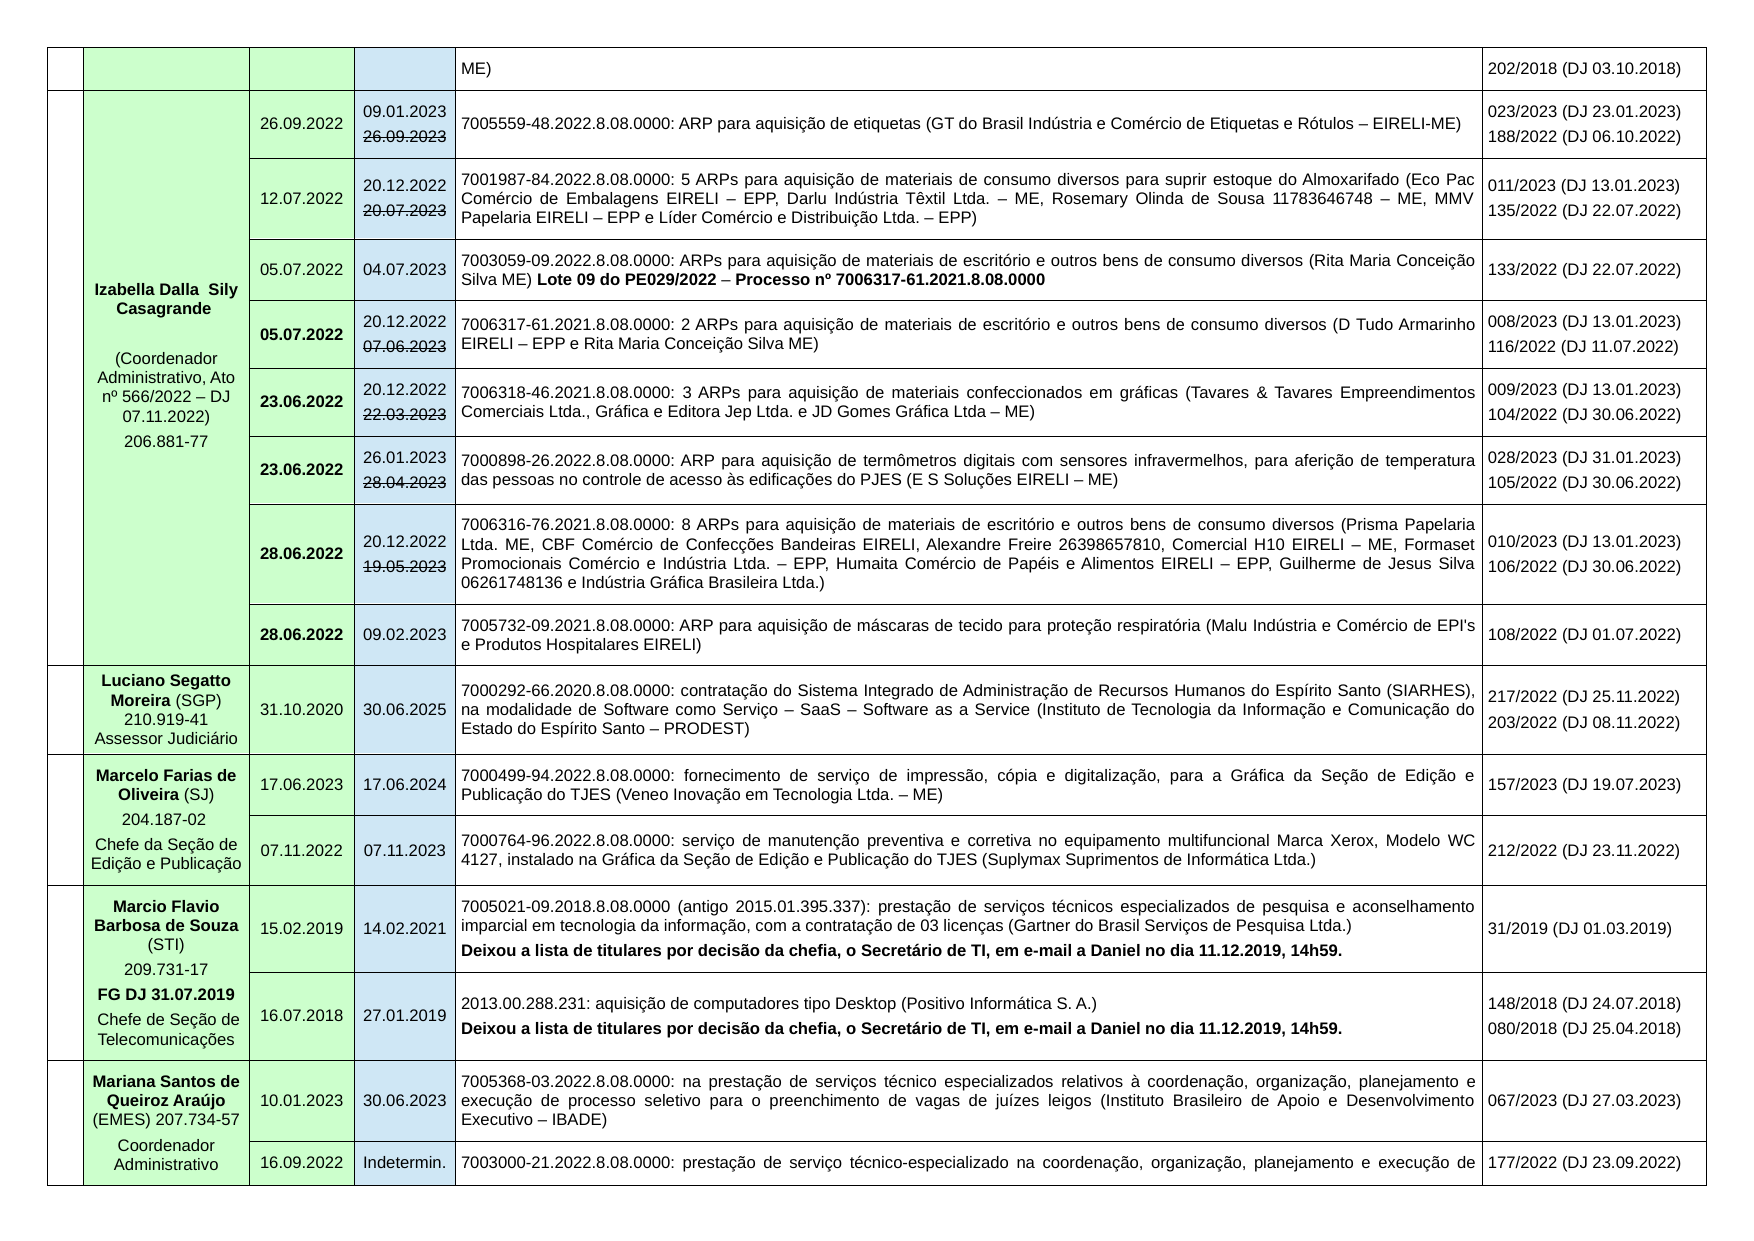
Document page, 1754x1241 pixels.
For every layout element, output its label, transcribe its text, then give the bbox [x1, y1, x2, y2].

table_cell 108/2022 (DJ 01.07.2022) [1483, 605, 1706, 665]
table_cell 30.06.2023 [355, 1061, 455, 1141]
table_cell 05.07.2022 [250, 301, 354, 368]
table_cell 202/2018 (DJ 03.10.2018) [1483, 48, 1706, 90]
table_cell 20.12.2022 22.03.2023 [355, 369, 455, 436]
table_cell 17.06.2023 [250, 755, 354, 815]
table_cell [355, 48, 455, 90]
table_cell 7005021-09.2018.8.08.0000 (antigo 2015.01.395.337): prestação de serviços técnicos especializados de pesquisa e aconselhamento imparcial em tecnologia da informação, com a contratação de 03 licenças (Gartner do Brasil Serviços de Pesquisa Ltda.) Deixou a lista de titulares por decisão da chefia, o Secretário de TI, em e-mail a Daniel no dia 11.12.2019, 14h59. [456, 886, 1482, 972]
table_cell 17.06.2024 [355, 755, 455, 815]
table_cell 20.12.2022 20.07.2023 [355, 159, 455, 238]
table_cell 010/2023 (DJ 13.01.2023) 106/2022 (DJ 30.06.2022) [1483, 505, 1706, 603]
table_cell 31/2019 (DJ 01.03.2019) [1483, 886, 1706, 972]
table_cell 008/2023 (DJ 13.01.2023) 116/2022 (DJ 11.07.2022) [1483, 301, 1706, 368]
table_cell 7005368-03.2022.8.08.0000: na prestação de serviços técnico especializados relativos à coordenação, organização, planejamento e execução de processo seletivo para o preenchimento de vagas de juízes leigos (Instituto Brasileiro de Apoio e Desenvolvimento Executivo – IBADE) [456, 1061, 1482, 1141]
table_cell [48, 48, 83, 90]
table_cell 20.12.2022 07.06.2023 [355, 301, 455, 368]
table_cell 011/2023 (DJ 13.01.2023) 135/2022 (DJ 22.07.2022) [1483, 159, 1706, 238]
table_cell 27.01.2019 [355, 973, 455, 1060]
table_cell 12.07.2022 [250, 159, 354, 238]
table_cell Indetermin. [355, 1142, 455, 1185]
table_cell 7000764-96.2022.8.08.0000: serviço de manutenção preventiva e corretiva no equipamento multifuncional Marca Xerox, Modelo WC 4127, instalado na Gráfica da Seção de Edição e Publicação do TJES (Suplymax Suprimentos de Informática Ltda.) [456, 816, 1482, 885]
table_cell 7003000-21.2022.8.08.0000: prestação de serviço técnico-especializado na coordenação, organização, planejamento e execução de [456, 1142, 1482, 1185]
table_cell [48, 91, 83, 665]
table_cell 7003059-09.2022.8.08.0000: ARPs para aquisição de materiais de escritório e outros bens de consumo diversos (Rita Maria Conceição Silva ME) Lote 09 do PE029/2022 – Processo nº 7006317-61.2021.8.08.0000 [456, 240, 1482, 300]
table_cell 16.09.2022 [250, 1142, 354, 1185]
table_cell 023/2023 (DJ 23.01.2023) 188/2022 (DJ 06.10.2022) [1483, 91, 1706, 158]
table_cell 7000898-26.2022.8.08.0000: ARP para aquisição de termômetros digitais com sensores infravermelhos, para aferição de temperatura das pessoas no controle de acesso às edificações do PJES (E S Soluções EIRELI – ME) [456, 437, 1482, 503]
table_cell 7000499-94.2022.8.08.0000: fornecimento de serviço de impressão, cópia e digitalização, para a Gráfica da Seção de Edição e Publicação do TJES (Veneo Inovação em Tecnologia Ltda. – ME) [456, 755, 1482, 815]
table_cell 15.02.2019 [250, 886, 354, 972]
table_cell 067/2023 (DJ 27.03.2023) [1483, 1061, 1706, 1141]
table_cell 30.06.2025 [355, 666, 455, 753]
table_cell 20.12.2022 19.05.2023 [355, 505, 455, 603]
table_cell 2013.00.288.231: aquisição de computadores tipo Desktop (Positivo Informática S. A.) Deixou a lista de titulares por decisão da chefia, o Secretário de TI, em e-mail a Daniel no dia 11.12.2019, 14h59. [456, 973, 1482, 1060]
table_cell Mariana Santos de Queiroz Araújo (EMES) 207.734-57 Coordenador Administrativo [84, 1061, 249, 1185]
table_cell [48, 666, 83, 753]
table_cell Luciano Segatto Moreira (SGP) 210.919-41 Assessor Judiciário [84, 666, 249, 753]
table_cell 177/2022 (DJ 23.09.2022) [1483, 1142, 1706, 1185]
table_cell [84, 48, 249, 90]
table_cell 26.09.2022 [250, 91, 354, 158]
table_cell 7001987-84.2022.8.08.0000: 5 ARPs para aquisição de materiais de consumo diversos para suprir estoque do Almoxarifado (Eco Pac Comércio de Embalagens EIRELI – EPP, Darlu Indústria Têxtil Ltda. – ME, Rosemary Olinda de Sousa 11783646748 – ME, MMV Papelaria EIRELI – EPP e Líder Comércio e Distribuição Ltda. – EPP) [456, 159, 1482, 238]
table_cell [48, 1061, 83, 1185]
table_cell 23.06.2022 [250, 437, 354, 503]
table_cell 28.06.2022 [250, 605, 354, 665]
table_cell 14.02.2021 [355, 886, 455, 972]
table_cell 217/2022 (DJ 25.11.2022) 203/2022 (DJ 08.11.2022) [1483, 666, 1706, 753]
table_cell Marcelo Farias de Oliveira (SJ) 204.187-02 Chefe da Seção de Edição e Publicação [84, 755, 249, 885]
table_cell 212/2022 (DJ 23.11.2022) [1483, 816, 1706, 885]
table_cell 009/2023 (DJ 13.01.2023) 104/2022 (DJ 30.06.2022) [1483, 369, 1706, 436]
table_cell 09.01.2023 26.09.2023 [355, 91, 455, 158]
table_cell 148/2018 (DJ 24.07.2018) 080/2018 (DJ 25.04.2018) [1483, 973, 1706, 1060]
table_cell 23.06.2022 [250, 369, 354, 436]
table_cell 26.01.2023 28.04.2023 [355, 437, 455, 503]
table_cell 04.07.2023 [355, 240, 455, 300]
table_cell 7005732-09.2021.8.08.0000: ARP para aquisição de máscaras de tecido para proteção respiratória (Malu Indústria e Comércio de EPI's e Produtos Hospitalares EIRELI) [456, 605, 1482, 665]
table_cell Marcio Flavio Barbosa de Souza (STI) 209.731-17 FG DJ 31.07.2019 Chefe de Seção de Telecomunicações [84, 886, 249, 1060]
table_cell 028/2023 (DJ 31.01.2023) 105/2022 (DJ 30.06.2022) [1483, 437, 1706, 503]
table_cell [250, 48, 354, 90]
table_cell 7000292-66.2020.8.08.0000: contratação do Sistema Integrado de Administração de Recursos Humanos do Espírito Santo (SIARHES), na modalidade de Software como Serviço – SaaS – Software as a Service (Instituto de Tecnologia da Informação e Comunicação do Estado do Espírito Santo – PRODEST) [456, 666, 1482, 753]
table_cell 7005559-48.2022.8.08.0000: ARP para aquisição de etiquetas (GT do Brasil Indústria e Comércio de Etiquetas e Rótulos – EIRELI-ME) [456, 91, 1482, 158]
table_cell 07.11.2022 [250, 816, 354, 885]
table_cell 05.07.2022 [250, 240, 354, 300]
table_cell 09.02.2023 [355, 605, 455, 665]
table_cell 7006316-76.2021.8.08.0000: 8 ARPs para aquisição de materiais de escritório e outros bens de consumo diversos (Prisma Papelaria Ltda. ME, CBF Comércio de Confecções Bandeiras EIRELI, Alexandre Freire 26398657810, Comercial H10 EIRELI – ME, Formaset Promocionais Comércio e Indústria Ltda. – EPP, Humaita Comércio de Papéis e Alimentos EIRELI – EPP, Guilherme de Jesus Silva 06261748136 e Indústria Gráfica Brasileira Ltda.) [456, 505, 1482, 603]
table_cell 16.07.2018 [250, 973, 354, 1060]
table_cell [48, 886, 83, 1060]
table_cell 28.06.2022 [250, 505, 354, 603]
table_cell 07.11.2023 [355, 816, 455, 885]
table_cell [48, 755, 83, 885]
table_cell - ME) [456, 48, 1482, 90]
table_cell Izabella Dalla Sily Casagrande (Coordenador Administrativo, Ato nº 566/2022 – DJ 07.11.2022) 206.881-77 [84, 91, 249, 665]
table_cell 10.01.2023 [250, 1061, 354, 1141]
table_cell 7006317-61.2021.8.08.0000: 2 ARPs para aquisição de materiais de escritório e outros bens de consumo diversos (D Tudo Armarinho EIRELI – EPP e Rita Maria Conceição Silva ME) [456, 301, 1482, 368]
table_cell 157/2023 (DJ 19.07.2023) [1483, 755, 1706, 815]
table_cell 31.10.2020 [250, 666, 354, 753]
table_cell 7006318-46.2021.8.08.0000: 3 ARPs para aquisição de materiais confeccionados em gráficas (Tavares & Tavares Empreendimentos Comerciais Ltda., Gráfica e Editora Jep Ltda. e JD Gomes Gráfica Ltda – ME) [456, 369, 1482, 436]
table_cell 133/2022 (DJ 22.07.2022) [1483, 240, 1706, 300]
